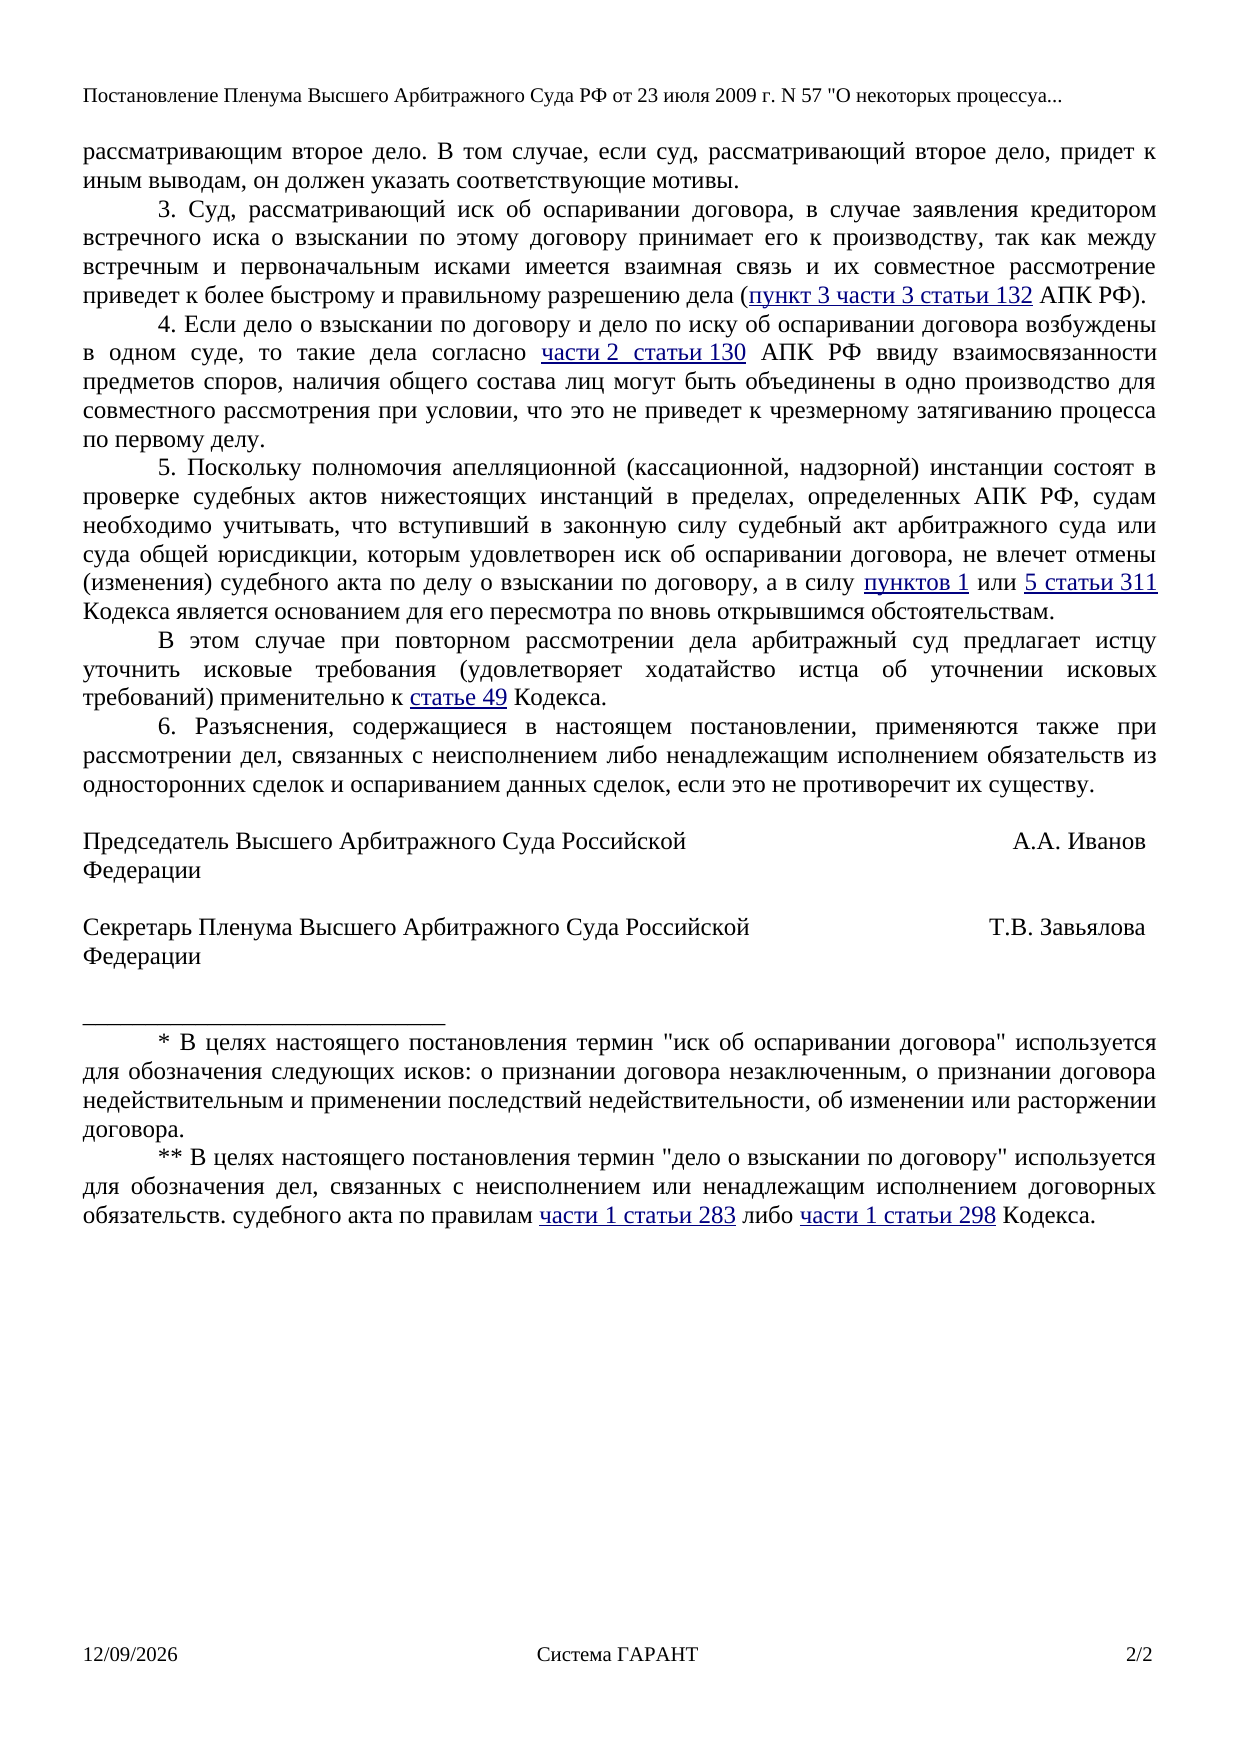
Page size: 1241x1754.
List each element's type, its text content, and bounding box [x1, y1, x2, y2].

table_header Т.В. Завьялова [791, 913, 1146, 970]
text 5. Поскольку полномочия апелляционной (кассационной, надзорной) инстанции состоят в проверке судебных актов нижестоящих инстанций в пределах, определенных АПК РФ, судам необходимо учитывать, что вступивший в законную силу судебный акт арбитражного суда или суда общей юрисдикции, которым удовлетворен иск об оспаривании договора, не влечет отмены (изменения) судебного акта по делу о взыскании по договору, а в силу пунктов 1 или 5 статьи 311 Кодекса является основанием для его пересмотра по вновь открывшимся обстоятельствам. [83, 452, 1157, 625]
text ** В целях настоящего постановления термин "дело о взыскании по договору" используется для обозначения дел, связанных с неисполнением или ненадлежащим исполнением договорных обязательств. судебного акта по правилам части 1 статьи 283 либо части 1 статьи 298 Кодекса. [83, 1142, 1157, 1229]
text 3. Суд, рассматривающий иск об оспаривании договора, в случае заявления кредитором встречного иска о взыскании по этому договору принимает его к производству, так как между встречным и первоначальным исками имеется взаимная связь и их совместное рассмотрение приведет к более быстрому и правильному разрешению дела (пункт 3 части 3 статьи 132 АПК РФ). [83, 194, 1157, 309]
text В этом случае при повторном рассмотрении дела арбитражный суд предлагает истцу уточнить исковые требования (удовлетворяет ходатайство истца об уточнении исковых требований) применительно к статье 49 Кодекса. [83, 625, 1157, 711]
text 6. Разъяснения, содержащиеся в настоящем постановлении, применяются также при рассмотрении дел, связанных с неисполнением либо ненадлежащим исполнением обязательств из односторонних сделок и оспариванием данных сделок, если это не противоречит их существу. [83, 711, 1157, 797]
table_header Председатель Высшего Арбитражного Суда Российской Федерации [83, 826, 791, 884]
text 4. Если дело о взыскании по договору и дело по иску об оспаривании договора возбуждены в одном суде, то такие дела согласно части 2 статьи 130 АПК РФ ввиду взаимосвязанности предметов споров, наличия общего состава лиц могут быть объединены в одно производство для совместного рассмотрения при условии, что это не приведет к чрезмерному затягиванию процесса по первому делу. [83, 309, 1157, 452]
text рассматривающим второе дело. В том случае, если суд, рассматривающий второе дело, придет к иным выводам, он должен указать соответствующие мотивы. [83, 136, 1157, 194]
table_header А.А. Иванов [791, 826, 1146, 884]
text * В целях настоящего постановления термин "иск об оспаривании договора" используется для обозначения следующих исков: о признании договора незаключенным, о признании договора недействительным и применении последствий недействительности, об изменении или расторжении договора. [83, 1027, 1157, 1142]
text _____________________________ [83, 999, 1157, 1027]
table_header Секретарь Пленума Высшего Арбитражного Суда Российской Федерации [83, 913, 791, 970]
